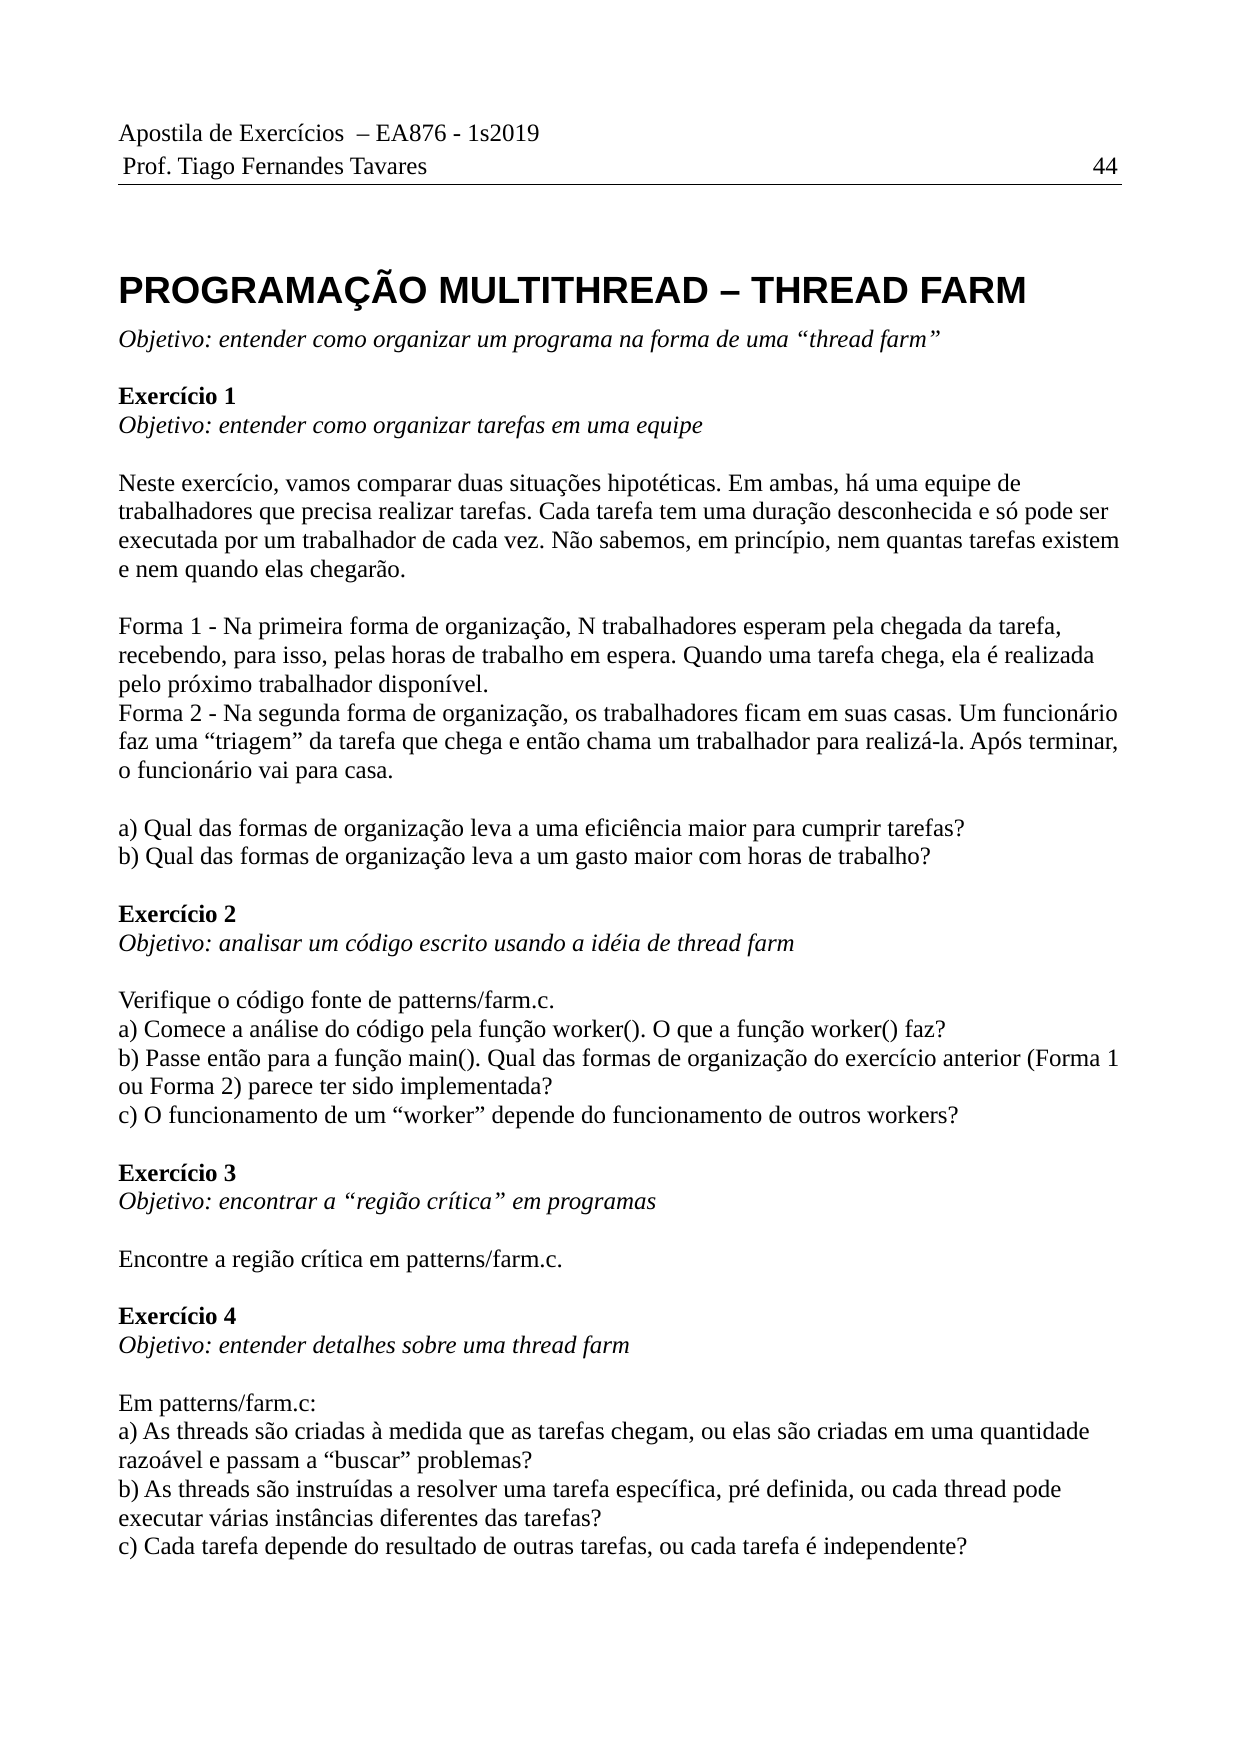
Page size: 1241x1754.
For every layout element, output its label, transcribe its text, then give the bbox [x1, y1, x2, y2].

text Exercício 1 [118, 381, 1122, 410]
text a) Qual das formas de organização leva a uma eficiência maior para cumprir tarefas? [118, 813, 1122, 841]
text Exercício 3 [118, 1158, 1122, 1186]
text Objetivo: analisar um código escrito usando a idéia de thread farm [118, 928, 1122, 956]
text Forma 2 - Na segunda forma de organização, os trabalhadores ficam em suas casas. Um funcionário faz uma “triagem” da tarefa que chega e então chama um trabalhador para realizá-la. Após terminar, o funcionário vai para casa. [118, 698, 1122, 784]
text Exercício 4 [118, 1301, 1122, 1330]
text b) As threads são instruídas a resolver uma tarefa específica, pré definida, ou cada thread pode executar várias instâncias diferentes das tarefas? [118, 1474, 1122, 1531]
text Objetivo: entender como organizar um programa na forma de uma “thread farm” [118, 324, 1122, 353]
text Neste exercício, vamos comparar duas situações hipotéticas. Em ambas, há uma equipe de trabalhadores que precisa realizar tarefas. Cada tarefa tem uma duração desconhecida e só pode ser executada por um trabalhador de cada vez. Não sabemos, em princípio, nem quantas tarefas existem e nem quando elas chegarão. [118, 468, 1122, 583]
text a) Comece a análise do código pela função worker(). O que a função worker() faz? [118, 1014, 1122, 1043]
text b) Passe então para a função main(). Qual das formas de organização do exercício anterior (Forma 1 ou Forma 2) parece ter sido implementada? [118, 1043, 1122, 1100]
text Forma 1 - Na primeira forma de organização, N trabalhadores esperam pela chegada da tarefa, recebendo, para isso, pelas horas de trabalho em espera. Quando uma tarefa chega, ela é realizada pelo próximo trabalhador disponível. [118, 611, 1122, 698]
text c) O funcionamento de um “worker” depende do funcionamento de outros workers? [118, 1100, 1122, 1129]
text Verifique o código fonte de patterns/farm.c. [118, 985, 1122, 1014]
text c) Cada tarefa depende do resultado de outras tarefas, ou cada tarefa é independente? [118, 1531, 1122, 1560]
text Objetivo: encontrar a “região crítica” em programas [118, 1186, 1122, 1215]
text Objetivo: entender detalhes sobre uma thread farm [118, 1330, 1122, 1359]
text Encontre a região crítica em patterns/farm.c. [118, 1244, 1122, 1273]
subtitle PROGRAMAÇÃO MULTITHREAD – THREAD FARM [118, 268, 1122, 311]
text a) As threads são criadas à medida que as tarefas chegam, ou elas são criadas em uma quantidade razoável e passam a “buscar” problemas? [118, 1416, 1122, 1474]
text Em patterns/farm.c: [118, 1388, 1122, 1416]
text Exercício 2 [118, 899, 1122, 928]
text Objetivo: entender como organizar tarefas em uma equipe [118, 410, 1122, 439]
text b) Qual das formas de organização leva a um gasto maior com horas de trabalho? [118, 841, 1122, 870]
